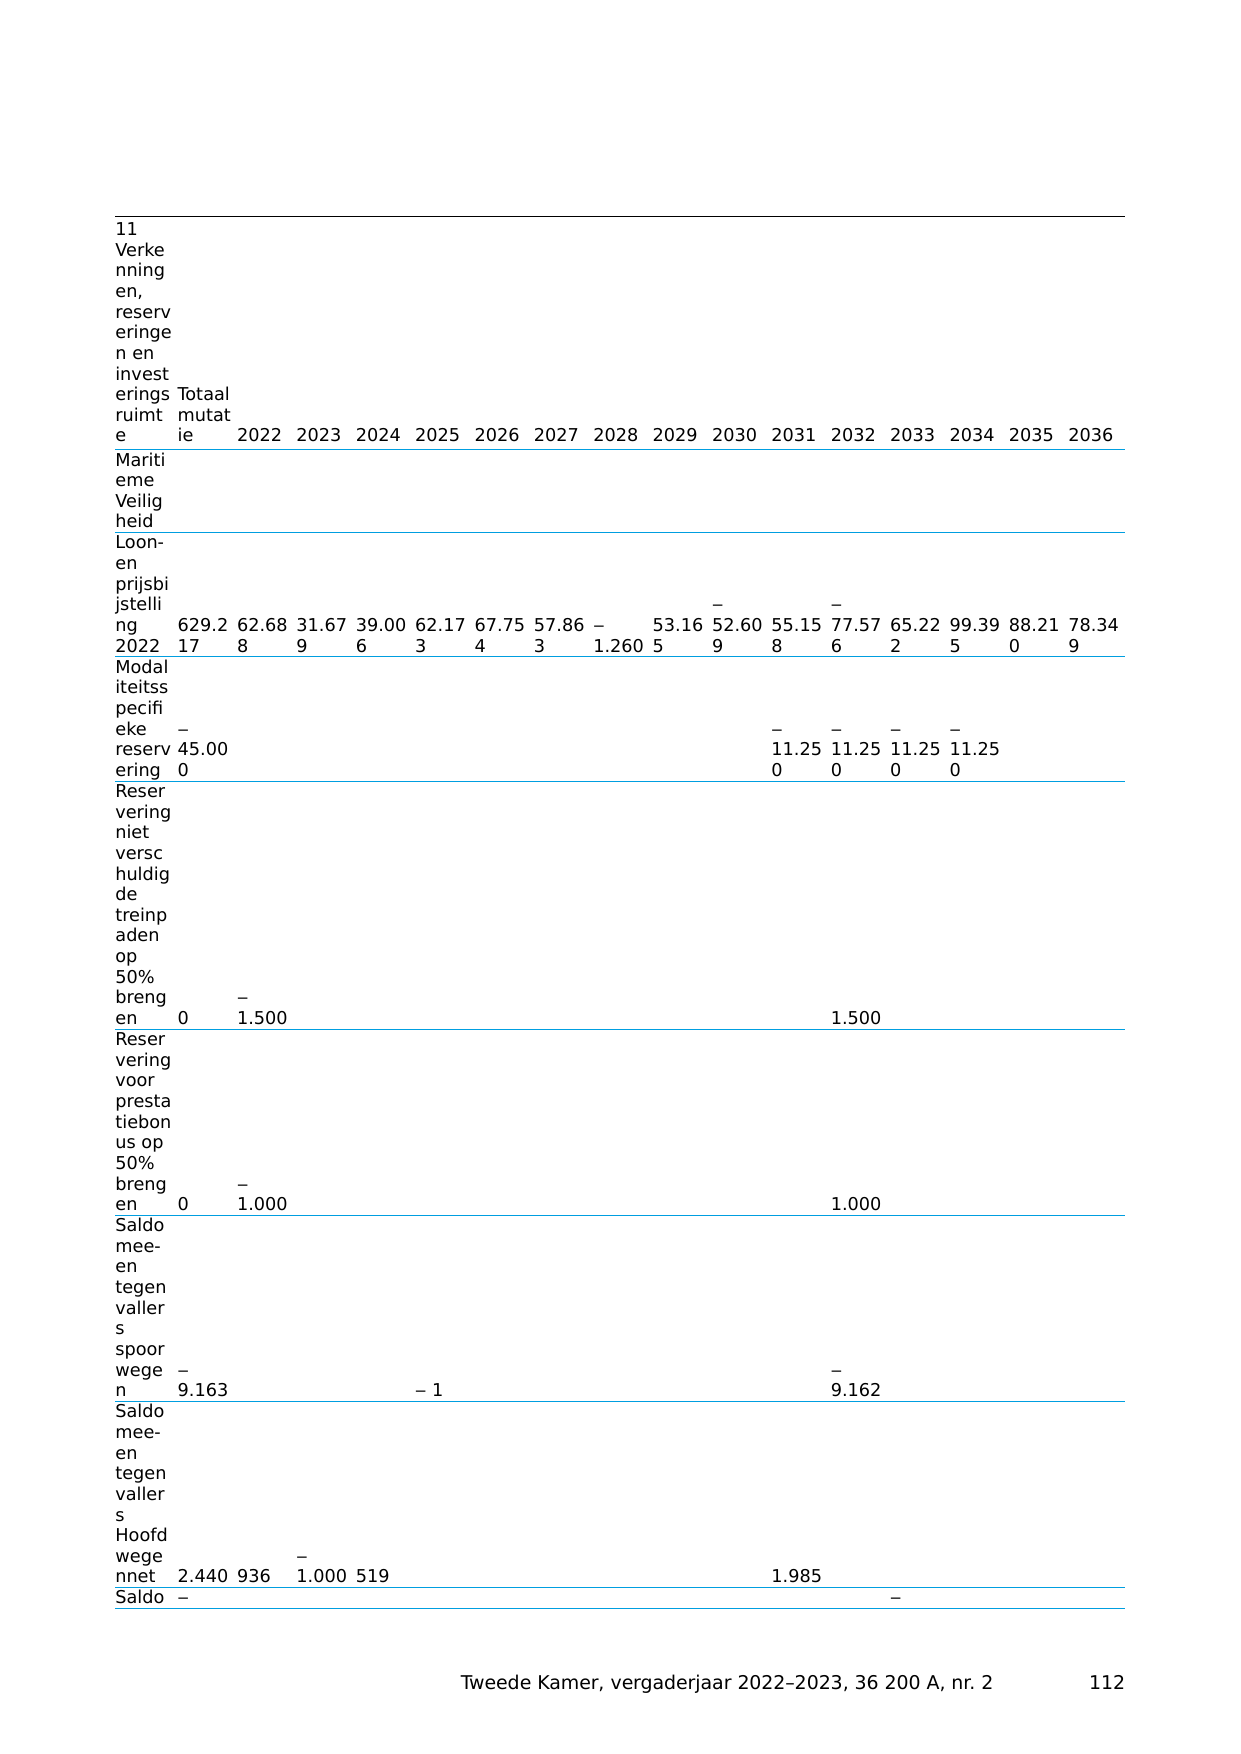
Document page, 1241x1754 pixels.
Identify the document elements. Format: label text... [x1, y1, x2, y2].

table_cell [590, 1402, 649, 1587]
table_cell [531, 450, 590, 532]
table_cell [946, 1216, 1006, 1401]
table_cell [471, 782, 531, 1028]
table_cell [531, 1216, 590, 1401]
table_cell [1006, 657, 1065, 781]
table_cell 2024 [353, 217, 412, 449]
table_cell ‒ 1.000 [293, 1402, 353, 1587]
table_cell 2034 [946, 217, 1006, 449]
table_cell ‒ 45.000 [175, 657, 234, 781]
table_cell [828, 1402, 887, 1587]
table_cell 0 [175, 1030, 234, 1215]
table_cell [531, 657, 590, 781]
table_cell 53.165 [650, 533, 709, 656]
table_cell ‒ [175, 1588, 234, 1608]
table_cell ‒ 1.500 [234, 782, 293, 1028]
table_cell [293, 657, 353, 781]
table_cell [590, 1588, 649, 1608]
table_cell [353, 1216, 412, 1401]
table_cell [234, 1216, 293, 1401]
table_cell ‒ 77.576 [828, 533, 887, 656]
table_cell 31.679 [293, 533, 353, 656]
table_cell [1006, 1402, 1065, 1587]
table_cell [887, 1216, 946, 1401]
table_cell 2036 [1065, 217, 1125, 449]
table_cell 629.217 [175, 533, 234, 656]
table_cell [709, 1588, 768, 1608]
table_cell Loon- en prijsbijstelling 2022 [115, 533, 174, 656]
table_cell [709, 782, 768, 1028]
table_cell 62.173 [412, 533, 471, 656]
table_cell [887, 1030, 946, 1215]
table_cell 2028 [590, 217, 649, 449]
table_cell [1065, 1030, 1125, 1215]
table_cell 78.349 [1065, 533, 1125, 656]
table_cell 2023 [293, 217, 353, 449]
table_cell [293, 782, 353, 1028]
table_cell 2027 [531, 217, 590, 449]
table_cell 57.863 [531, 533, 590, 656]
table_cell ‒ 52.609 [709, 533, 768, 656]
table_cell [412, 1402, 471, 1587]
table_cell [412, 1588, 471, 1608]
table_cell [234, 1588, 293, 1608]
table_cell [709, 657, 768, 781]
table_cell [650, 1030, 709, 1215]
table_cell [650, 782, 709, 1028]
table_cell [531, 1588, 590, 1608]
table_cell [946, 1588, 1006, 1608]
table_cell 62.688 [234, 533, 293, 656]
table_cell [1006, 1216, 1065, 1401]
table_cell 936 [234, 1402, 293, 1587]
table_cell [1006, 1588, 1065, 1608]
table_cell [650, 450, 709, 532]
table_cell ‒ 1.000 [234, 1030, 293, 1215]
table_cell [946, 1402, 1006, 1587]
table_cell [353, 782, 412, 1028]
table_cell [709, 450, 768, 532]
table_cell 1.500 [828, 782, 887, 1028]
table_cell 2032 [828, 217, 887, 449]
table_cell [412, 782, 471, 1028]
table_cell ‒ 11.250 [887, 657, 946, 781]
table_cell [768, 1216, 828, 1401]
table_cell 88.210 [1006, 533, 1065, 656]
table_cell [828, 1588, 887, 1608]
table_cell [1065, 1588, 1125, 1608]
table_cell [650, 1402, 709, 1587]
table_cell [471, 657, 531, 781]
table_cell [709, 1402, 768, 1587]
table_cell 2031 [768, 217, 828, 449]
table_cell [590, 1216, 649, 1401]
table_cell [887, 782, 946, 1028]
table_cell Reservering voor prestatiebonus op 50% brengen [115, 1030, 174, 1215]
table_cell 67.754 [471, 533, 531, 656]
table_cell ‒ 9.162 [828, 1216, 887, 1401]
table_cell 0 [175, 782, 234, 1028]
table_cell [471, 450, 531, 532]
table_cell [590, 1030, 649, 1215]
table_cell [531, 782, 590, 1028]
table_cell 519 [353, 1402, 412, 1587]
table_cell Saldo mee- en tegenvallers spoorwegen [115, 1216, 174, 1401]
table_cell 2035 [1006, 217, 1065, 449]
table_header Tabel 67 Artikel 11 Verkenningen, reserveringen en investeringsruimte (bedragen x € 1.000) [115, 191, 1125, 216]
table_cell [234, 657, 293, 781]
table_cell [887, 1402, 946, 1587]
table_cell [768, 782, 828, 1028]
table_cell [471, 1030, 531, 1215]
table_cell Totaal mutatie [175, 217, 234, 449]
table_cell [471, 1588, 531, 1608]
table_cell [709, 1216, 768, 1401]
table_cell 39.006 [353, 533, 412, 656]
table_cell [293, 1030, 353, 1215]
table_cell [175, 450, 234, 532]
table_cell [1065, 657, 1125, 781]
table_cell ‒ 9.163 [175, 1216, 234, 1401]
table_cell [828, 450, 887, 532]
table_cell 2022 [234, 217, 293, 449]
table_cell 55.158 [768, 533, 828, 656]
table_cell [1006, 782, 1065, 1028]
table_cell [353, 450, 412, 532]
table_cell ‒ 1 [412, 1216, 471, 1401]
table_cell 11 Verkenningen, reserveringen en investeringsruimte [115, 217, 174, 449]
table_cell [412, 1030, 471, 1215]
table_cell [412, 657, 471, 781]
table_cell [353, 657, 412, 781]
table_cell 2029 [650, 217, 709, 449]
table_cell [650, 1588, 709, 1608]
table_cell 2030 [709, 217, 768, 449]
table_cell [768, 1030, 828, 1215]
table_cell [531, 1030, 590, 1215]
table_cell 1.985 [768, 1402, 828, 1587]
table_cell 2033 [887, 217, 946, 449]
table_cell [293, 1588, 353, 1608]
table_cell [1006, 1030, 1065, 1215]
table_cell [590, 782, 649, 1028]
table_cell [293, 1216, 353, 1401]
table_cell [412, 450, 471, 532]
table_cell [1006, 450, 1065, 532]
table_cell [234, 450, 293, 532]
table_cell ‒ 11.250 [768, 657, 828, 781]
table_cell [946, 450, 1006, 532]
table_cell [650, 1216, 709, 1401]
table_cell Maritieme Veiligheid [115, 450, 174, 532]
table_cell 1.000 [828, 1030, 887, 1215]
table_cell ‒ 11.250 [828, 657, 887, 781]
table_cell [887, 450, 946, 532]
table_cell 2026 [471, 217, 531, 449]
table_cell [293, 450, 353, 532]
table_cell Reservering niet verschuldigde treinpaden op 50% brengen [115, 782, 174, 1028]
table_cell [590, 450, 649, 532]
table_cell [1065, 1216, 1125, 1401]
table_cell Modaliteitsspecifieke reservering [115, 657, 174, 781]
table_cell [768, 450, 828, 532]
table_cell Saldo [115, 1588, 174, 1608]
table_cell [531, 1402, 590, 1587]
table_cell [709, 1030, 768, 1215]
table_cell 99.395 [946, 533, 1006, 656]
table_cell [590, 657, 649, 781]
table_cell [1065, 782, 1125, 1028]
table_cell [1065, 1402, 1125, 1587]
table_cell [353, 1588, 412, 1608]
table_cell [1065, 450, 1125, 532]
table_cell ‒ [887, 1588, 946, 1608]
table_cell [946, 782, 1006, 1028]
table_cell Saldo mee- en tegenvallers Hoofdwegennet [115, 1402, 174, 1587]
table_cell 2.440 [175, 1402, 234, 1587]
table_cell [471, 1216, 531, 1401]
table_cell ‒ 1.260 [590, 533, 649, 656]
table_cell [471, 1402, 531, 1587]
table_cell 65.222 [887, 533, 946, 656]
table_cell 2025 [412, 217, 471, 449]
table_cell [353, 1030, 412, 1215]
table_cell ‒ 11.250 [946, 657, 1006, 781]
table_cell [650, 657, 709, 781]
table_cell [768, 1588, 828, 1608]
table_cell [946, 1030, 1006, 1215]
